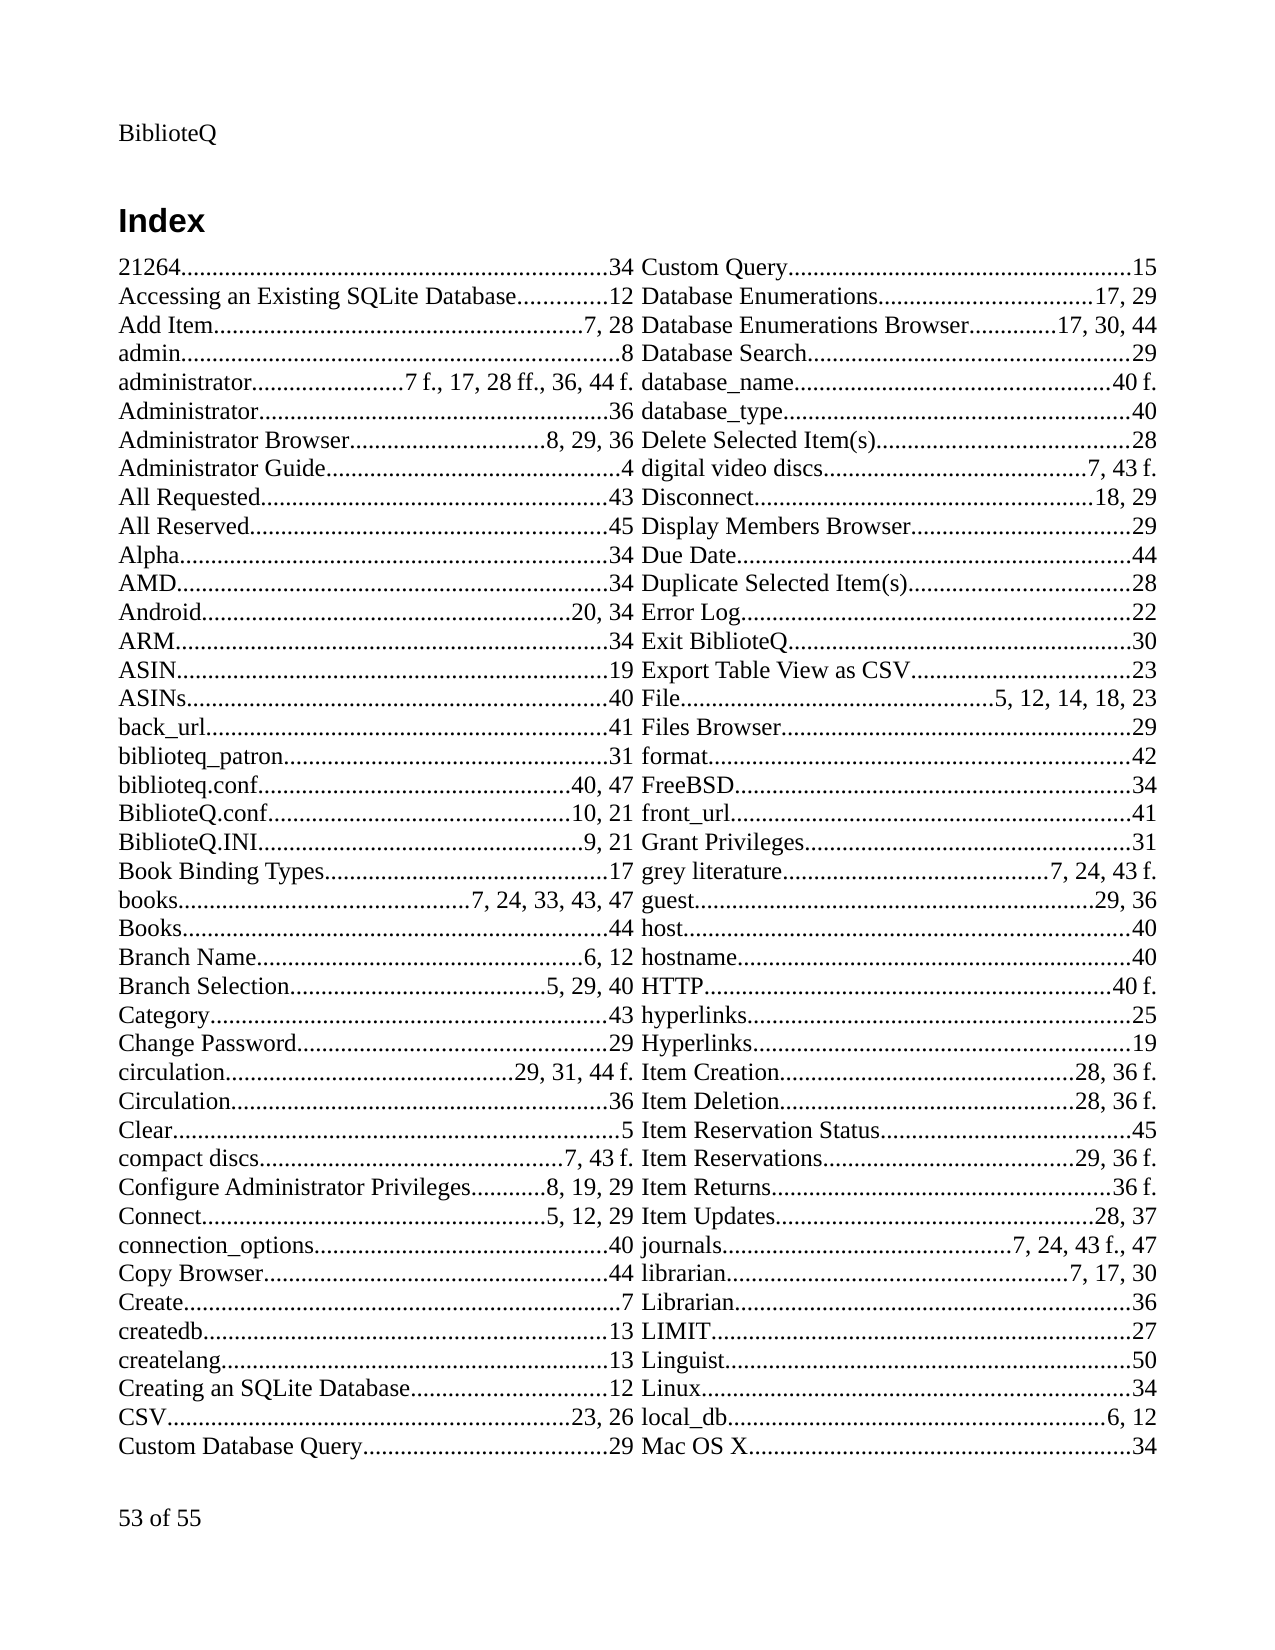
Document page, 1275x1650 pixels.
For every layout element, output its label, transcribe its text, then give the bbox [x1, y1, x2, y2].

subtitle Index [118, 201, 1157, 240]
text Mac OS X 34 [641, 1431, 1157, 1460]
text Item Reservations 29, 36 f. [641, 1143, 1157, 1172]
text LIMIT 27 [641, 1316, 1157, 1345]
text Book Binding Types 17 [118, 856, 634, 885]
text Hyperlinks 19 [641, 1028, 1157, 1057]
text Item Creation 28, 36 f. [641, 1057, 1157, 1086]
text Item Reservation Status 45 [641, 1115, 1157, 1143]
text Display Members Browser 29 [641, 511, 1157, 540]
text All Requested 43 [118, 482, 634, 511]
text local_db 6, 12 [641, 1402, 1157, 1431]
text ASIN 19 [118, 655, 634, 683]
text host 40 [641, 913, 1157, 942]
text Disconnect 18, 29 [641, 482, 1157, 511]
text Copy Browser 44 [118, 1258, 634, 1287]
text Circulation 36 [118, 1086, 634, 1115]
text Database Enumerations 17, 29 [641, 281, 1157, 310]
text ASINs 40 [118, 683, 634, 712]
text HTTP 40 f. [641, 971, 1157, 1000]
text 21264 34 [118, 252, 634, 281]
text All Reserved 45 [118, 511, 634, 540]
text Database Search 29 [641, 338, 1157, 367]
text Connect 5, 12, 29 [118, 1201, 634, 1230]
text Due Date 44 [641, 540, 1157, 568]
text Administrator 36 [118, 396, 634, 425]
text Duplicate Selected Item(s) 28 [641, 568, 1157, 597]
text Android 20, 34 [118, 597, 634, 626]
text Custom Database Query 29 [118, 1431, 634, 1460]
text admin 8 [118, 338, 634, 367]
text Create 7 [118, 1287, 634, 1316]
text Item Updates 28, 37 [641, 1201, 1157, 1230]
text Librarian 36 [641, 1287, 1157, 1316]
text Branch Selection 5, 29, 40 [118, 971, 634, 1000]
text FreeBSD 34 [641, 770, 1157, 798]
text Item Deletion 28, 36 f. [641, 1086, 1157, 1115]
text compact discs 7, 43 f. [118, 1143, 634, 1172]
text createlang 13 [118, 1345, 634, 1373]
text hostname 40 [641, 942, 1157, 971]
text Books 44 [118, 913, 634, 942]
text Change Password 29 [118, 1028, 634, 1057]
text database_type 40 [641, 396, 1157, 425]
text Grant Privileges 31 [641, 827, 1157, 856]
text front_url 41 [641, 798, 1157, 827]
text Configure Administrator Privileges 8, 19, 29 [118, 1172, 634, 1201]
text books 7, 24, 33, 43, 47 [118, 885, 634, 913]
text Branch Name 6, 12 [118, 942, 634, 971]
text Error Log 22 [641, 597, 1157, 626]
text circulation 29, 31, 44 f. [118, 1057, 634, 1086]
text BiblioteQ.INI 9, 21 [118, 827, 634, 856]
text biblioteq.conf 40, 47 [118, 770, 634, 798]
text Export Table View as CSV 23 [641, 655, 1157, 683]
text AMD 34 [118, 568, 634, 597]
text biblioteq_patron 31 [118, 741, 634, 770]
text digital video discs 7, 43 f. [641, 453, 1157, 482]
text ARM 34 [118, 626, 634, 655]
text connection_options 40 [118, 1230, 634, 1258]
text format 42 [641, 741, 1157, 770]
text Administrator Guide 4 [118, 453, 634, 482]
text Custom Query 15 [641, 252, 1157, 281]
text Exit BiblioteQ 30 [641, 626, 1157, 655]
text Accessing an Existing SQLite Database 12 [118, 281, 634, 310]
text CSV 23, 26 [118, 1402, 634, 1431]
text database_name 40 f. [641, 367, 1157, 396]
text Clear 5 [118, 1115, 634, 1143]
text Category 43 [118, 1000, 634, 1028]
text hyperlinks 25 [641, 1000, 1157, 1028]
text Delete Selected Item(s) 28 [641, 425, 1157, 453]
text librarian 7, 17, 30 [641, 1258, 1157, 1287]
text File 5, 12, 14, 18, 23 [641, 683, 1157, 712]
text grey literature 7, 24, 43 f. [641, 856, 1157, 885]
text Files Browser 29 [641, 712, 1157, 741]
text Creating an SQLite Database 12 [118, 1373, 634, 1402]
text BiblioteQ.conf 10, 21 [118, 798, 634, 827]
text administrator 7 f., 17, 28 ff., 36, 44 f. [118, 367, 634, 396]
text Item Returns 36 f. [641, 1172, 1157, 1201]
text Add Item 7, 28 [118, 310, 634, 338]
text Administrator Browser 8, 29, 36 [118, 425, 634, 453]
text Linux 34 [641, 1373, 1157, 1402]
text Alpha 34 [118, 540, 634, 568]
text guest 29, 36 [641, 885, 1157, 913]
text Database Enumerations Browser 17, 30, 44 [641, 310, 1157, 338]
text createdb 13 [118, 1316, 634, 1345]
text journals 7, 24, 43 f., 47 [641, 1230, 1157, 1258]
text Linguist 50 [641, 1345, 1157, 1373]
text back_url 41 [118, 712, 634, 741]
